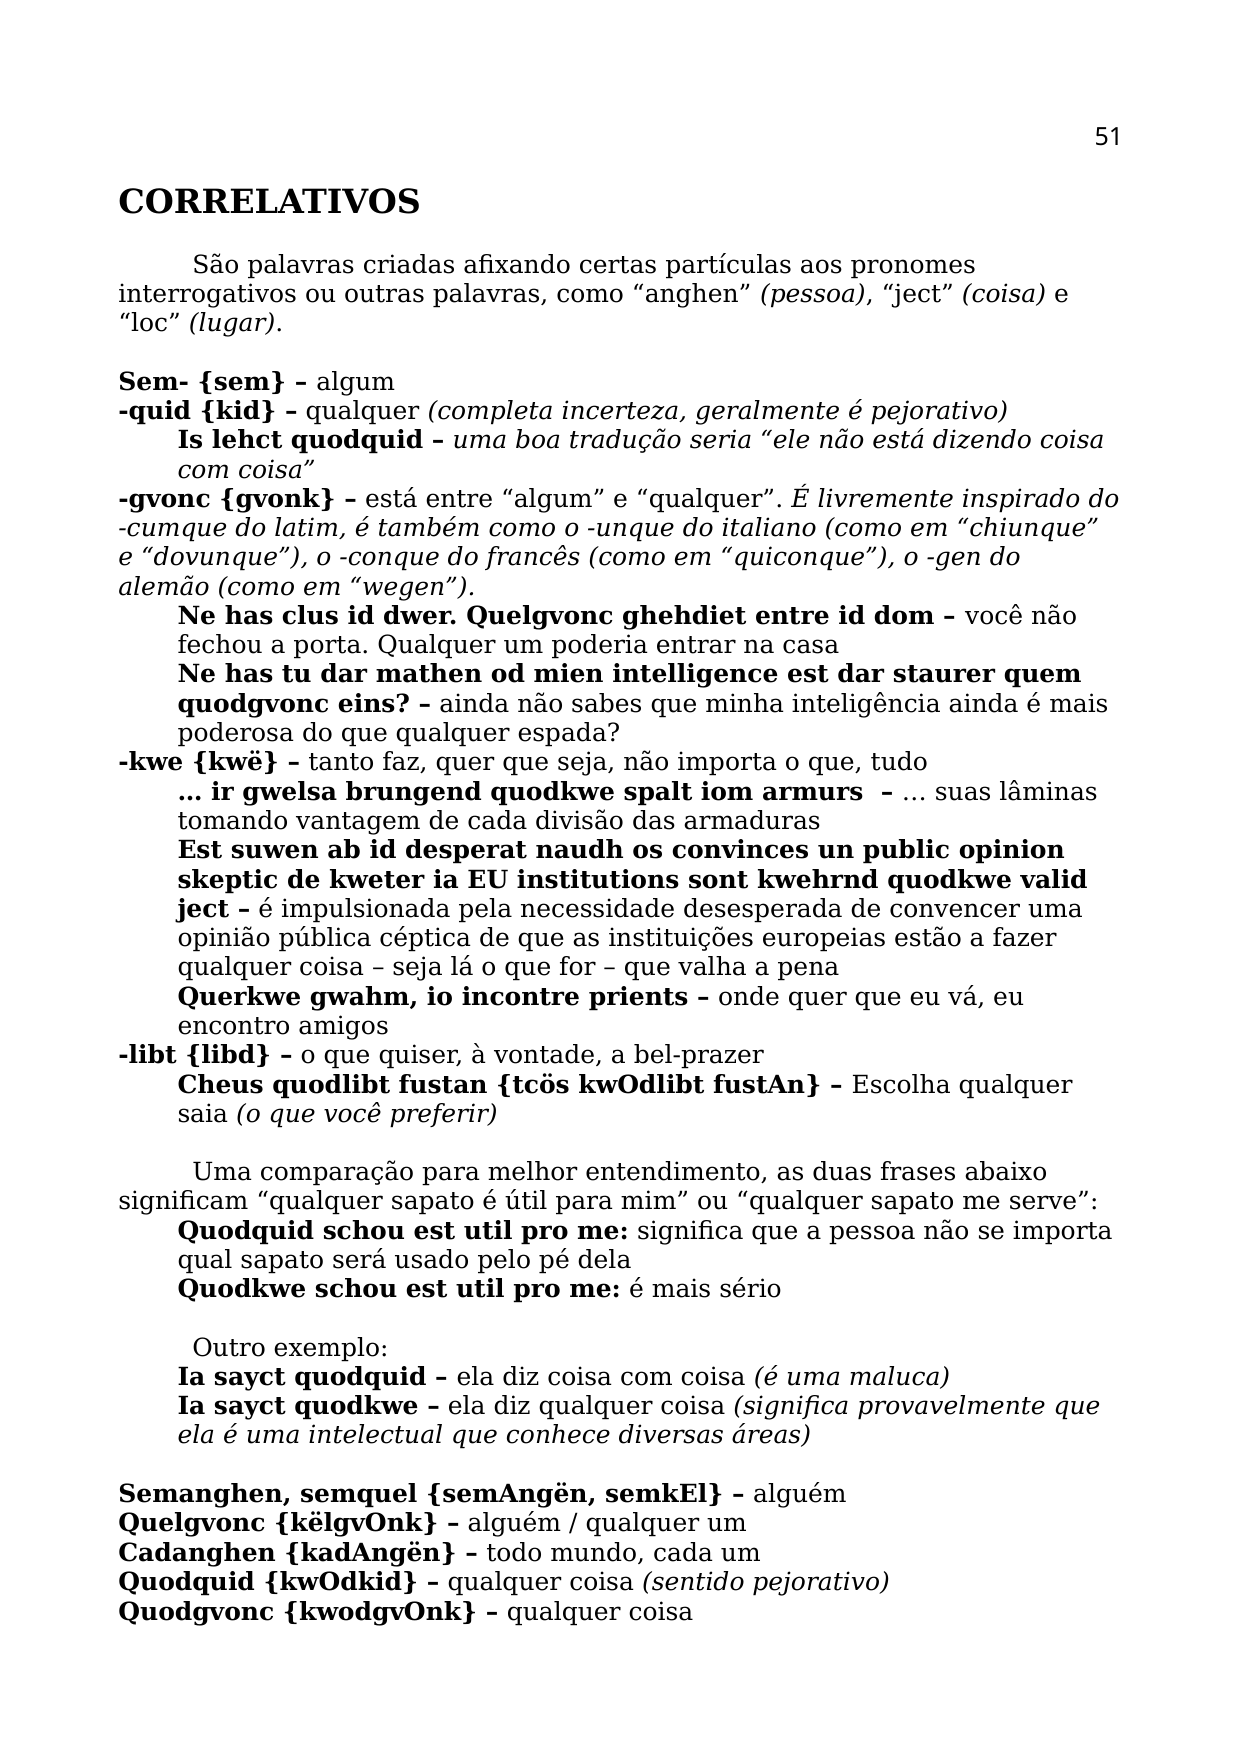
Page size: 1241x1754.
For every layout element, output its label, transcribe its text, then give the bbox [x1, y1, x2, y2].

text … ir gwelsa brungend quodkwe spalt iom armurs – … suas lâminas tomando vantagem de cada divisão das armaduras [177, 777, 1123, 835]
text Quelgvonc {këlgvOnk} – alguém / qualquer um [118, 1508, 1123, 1538]
text Quodkwe schou est util pro me: é mais sério [177, 1274, 1123, 1303]
text Quodquid schou est util pro me: significa que a pessoa não se importa qual sapato será usado pelo pé dela [177, 1216, 1123, 1274]
text Uma comparação para melhor entendimento, as duas frases abaixo significam “qualquer sapato é útil para mim” ou “qualquer sapato me serve”: [118, 1157, 1123, 1216]
text -quid {kid} – qualquer (completa incerteza, geralmente é pejorativo) [118, 396, 1123, 425]
text Querkwe gwahm, io incontre prients – onde quer que eu vá, eu encontro amigos [177, 982, 1123, 1040]
text Semanghen, semquel {semAngën, semkEl} – alguém [118, 1479, 1123, 1508]
text -kwe {kwë} – tanto faz, quer que seja, não importa o que, tudo [118, 747, 1123, 777]
subtitle CORRELATIVOS [118, 182, 1123, 221]
text São palavras criadas afixando certas partículas aos pronomes interrogativos ou outras palavras, como “anghen” (pessoa), “ject” (coisa) e “loc” (lugar). [118, 250, 1123, 337]
text Outro exemplo: [118, 1333, 1123, 1362]
text Cadanghen {kadAngën} – todo mundo, cada um [118, 1538, 1123, 1567]
text Est suwen ab id desperat naudh os convinces un public opinion skeptic de kweter ia EU institutions sont kwehrnd quodkwe valid ject – é impulsionada pela necessidade desesperada de convencer uma opinião pública céptica de que as instituições europeias estão a fazer qualquer coisa – seja lá o que for – que valha a pena [177, 835, 1123, 982]
text Quodgvonc {kwodgvOnk} – qualquer coisa [118, 1596, 1123, 1626]
text Ia sayct quodquid – ela diz coisa com coisa (é uma maluca) [177, 1362, 1123, 1391]
text Quodquid {kwOdkid} – qualquer coisa (sentido pejorativo) [118, 1567, 1123, 1596]
text Is lehct quodquid – uma boa tradução seria “ele não está dizendo coisa com coisa” [177, 425, 1123, 484]
text Cheus quodlibt fustan {tcös kwOdlibt fustAn} – Escolha qualquer saia (o que você preferir) [177, 1069, 1123, 1128]
text Ia sayct quodkwe – ela diz qualquer coisa (significa provavelmente que ela é uma intelectual que conhece diversas áreas) [177, 1391, 1123, 1450]
text -gvonc {gvonk} – está entre “algum” e “qualquer”. É livremente inspirado do -cumque do latim, é também como o -unque do italiano (como em “chiunque” e “dovunque”), o -conque do francês (como em “quiconque”), o -gen do alemão (como em “wegen”). [118, 484, 1123, 601]
text Ne has tu dar mathen od mien intelligence est dar staurer quem quodgvonc eins? – ainda não sabes que minha inteligência ainda é mais poderosa do que qualquer espada? [177, 659, 1123, 747]
text Sem- {sem} – algum [118, 367, 1123, 396]
text -libt {libd} – o que quiser, à vontade, a bel-prazer [118, 1040, 1123, 1069]
text Ne has clus id dwer. Quelgvonc ghehdiet entre id dom – você não fechou a porta. Qualquer um poderia entrar na casa [177, 601, 1123, 659]
